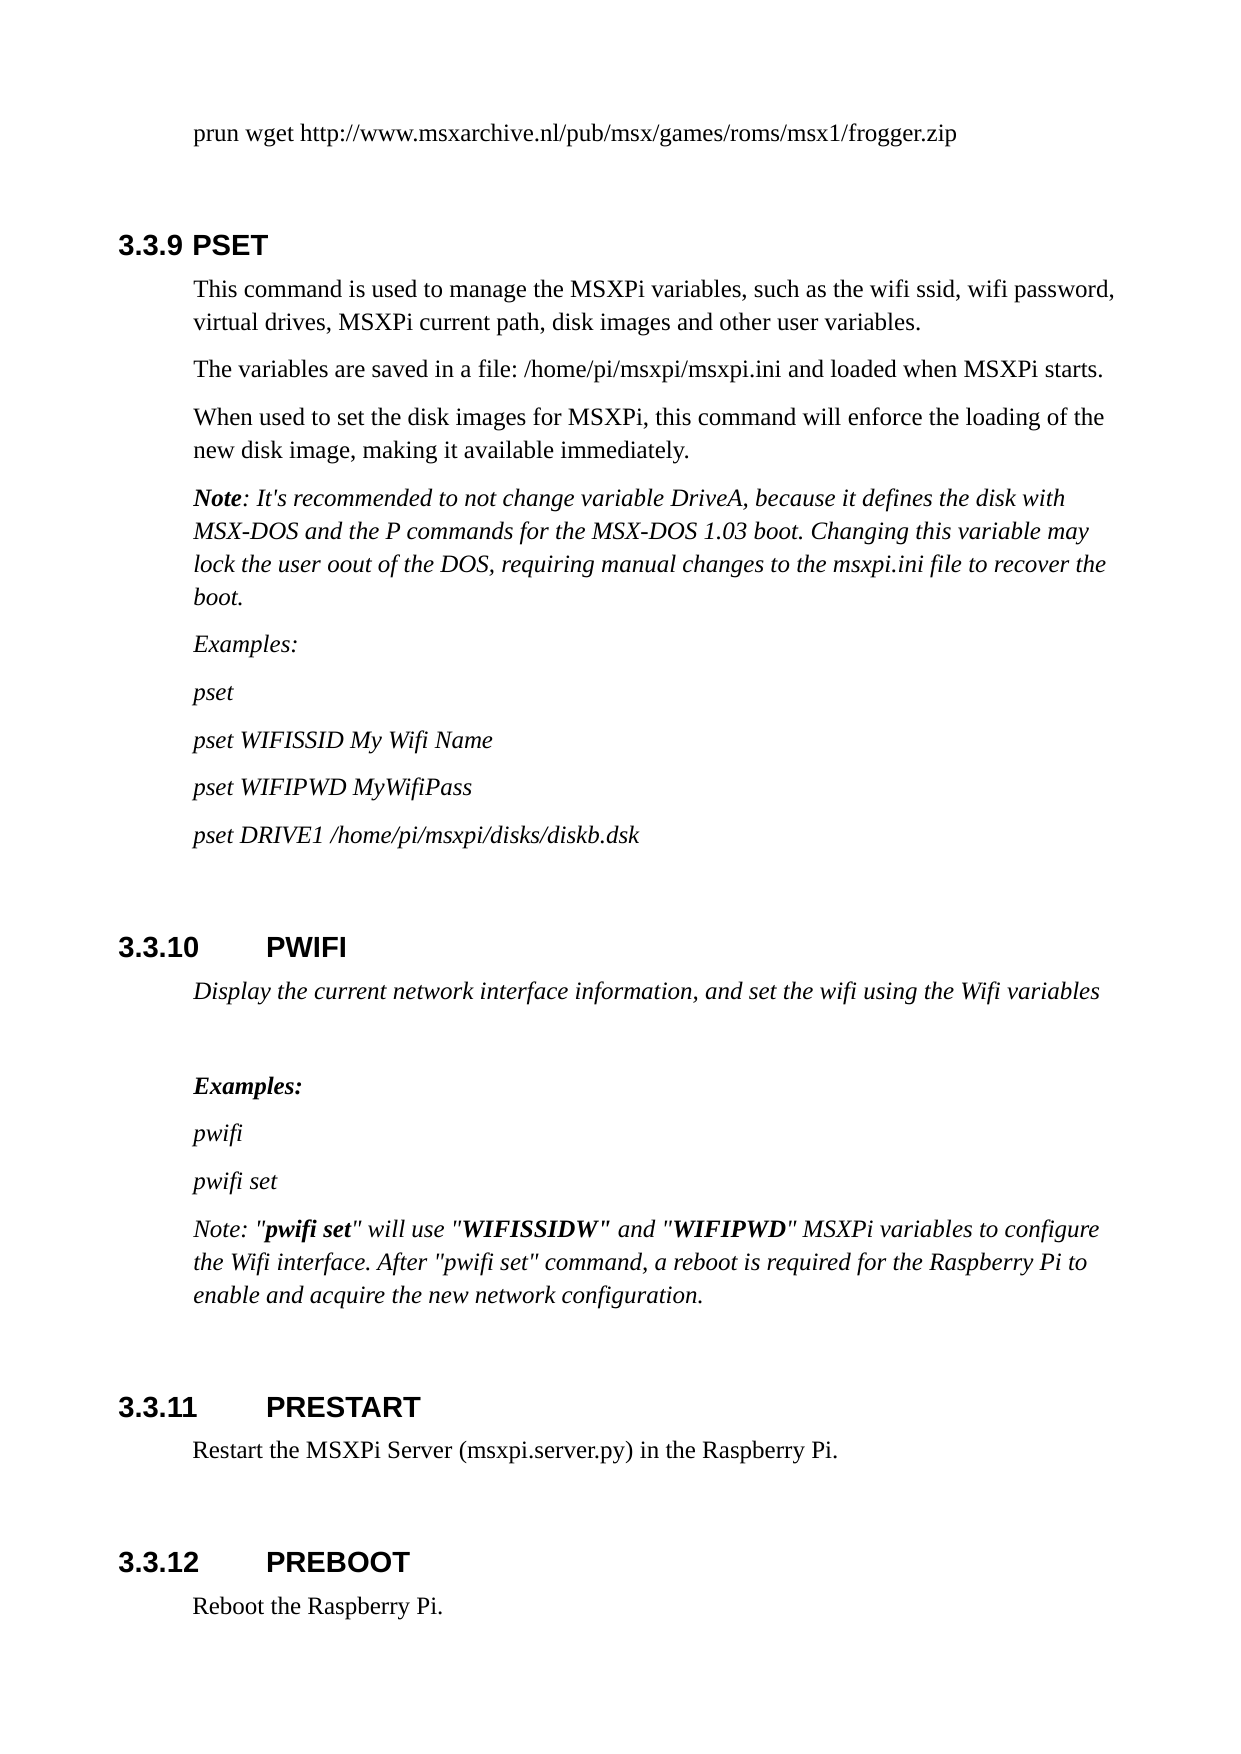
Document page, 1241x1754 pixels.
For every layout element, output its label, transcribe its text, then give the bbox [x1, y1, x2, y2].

list The variables are saved in a file: /home/pi/msxpi/msxpi.ini and loaded when MSXPi starts. [156, 354, 1122, 383]
list Examples: [156, 629, 1122, 658]
text Reboot the Raspberry Pi. [118, 1591, 1122, 1620]
text Restart the MSXPi Server (msxpi.server.py) in the Raspberry Pi. [118, 1436, 1122, 1464]
list Display the current network interface information, and set the wifi using the Wifi variables [156, 976, 1122, 1004]
list pwifi [156, 1118, 1122, 1147]
list pwifi set [156, 1166, 1122, 1195]
list When used to set the disk images for MSXPi, this command will enforce the loading of the new disk image, making it available immediately. [156, 402, 1122, 464]
list pset WIFIPWD MyWifiPass [156, 772, 1122, 801]
subtitle PREBOOT [118, 1545, 1122, 1579]
list pset WIFISSID My Wifi Name [156, 725, 1122, 753]
subtitle PRESTART [118, 1389, 1122, 1423]
list This command is used to manage the MSXPi variables, such as the wifi ssid, wifi password, virtual drives, MSXPi current path, disk images and other user variables. [156, 274, 1122, 336]
list prun wget http://www.msxarchive.nl/pub/msx/games/roms/msx1/frogger.zip [156, 118, 1122, 147]
list pset DRIVE1 /home/pi/msxpi/disks/diskb.dsk [156, 820, 1122, 849]
list Examples: [156, 1071, 1122, 1100]
list Note: It's recommended to not change variable DriveA, because it defines the disk with MSX-DOS and the P commands for the MSX-DOS 1.03 boot. Changing this variable may lock the user oout of the DOS, requiring manual changes to the msxpi.ini file to recover the boot. [156, 483, 1122, 611]
subtitle PWIFI [118, 930, 1122, 963]
list pset [156, 677, 1122, 706]
list Note: "pwifi set" will use "WIFISSIDW" and "WIFIPWD" MSXPi variables to configure the Wifi interface. After "pwifi set" command, a reboot is required for the Raspberry Pi to enable and acquire the new network configuration. [156, 1214, 1122, 1308]
subtitle PSET [118, 228, 1122, 261]
